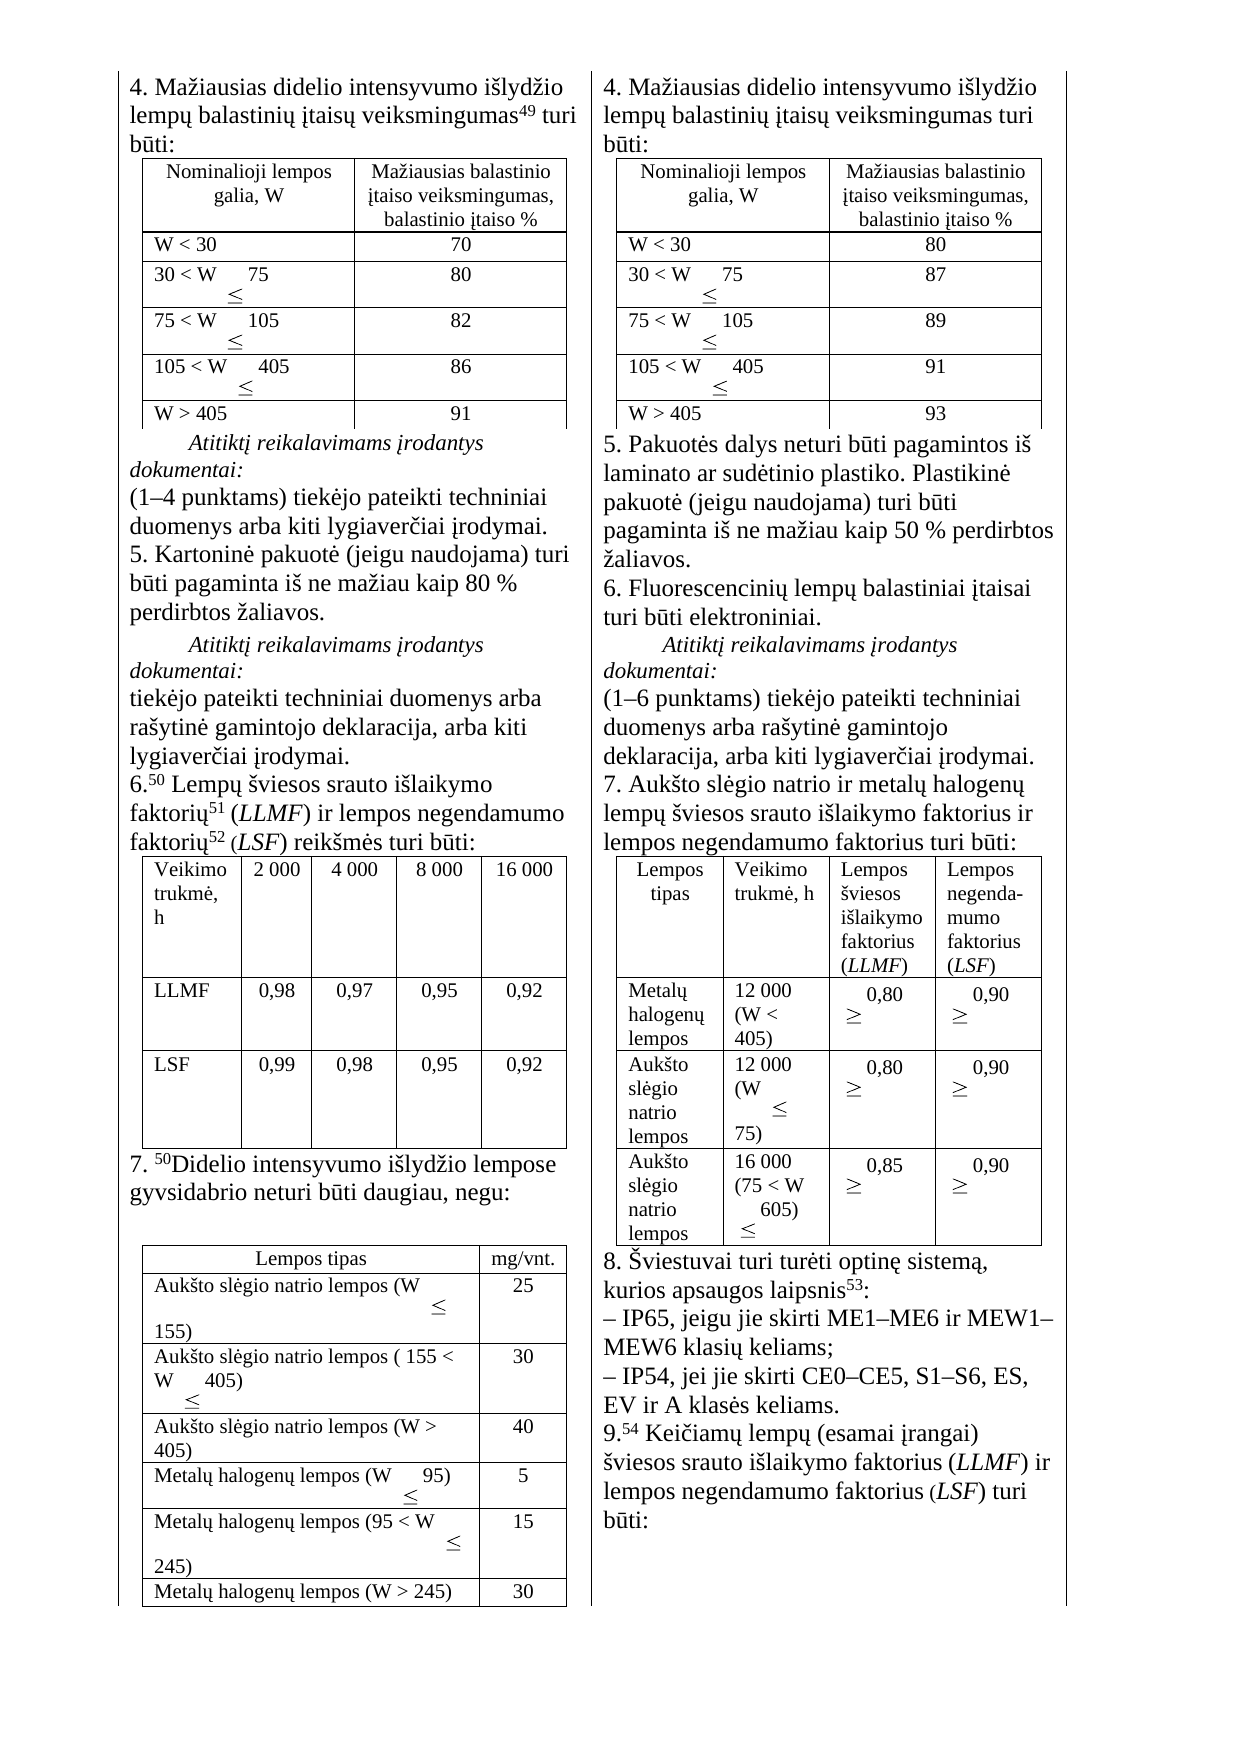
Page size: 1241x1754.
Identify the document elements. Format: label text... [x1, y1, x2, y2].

table_cell 82 [355, 308, 566, 353]
table_cell [119, 261, 142, 307]
table_cell [119, 1245, 142, 1272]
table_cell [592, 856, 616, 977]
table_cell 91 [355, 401, 566, 429]
table_cell 12 000 (W < 405) [724, 978, 829, 1050]
table_cell Atitiktį reikalavimams įrodantys dokumentai: (1–6 punktams) tiekėjo pateikti techniniai duomenys arba rašytinė gamintojo deklaracija, arba kiti lygiaverčiai įrodymai. 7. Aukšto slėgio natrio ir metalų halogenų lempų šviesos srauto išlaikymo faktorius ir lempos negendamumo faktorius turi būti: [592, 631, 1066, 856]
table_cell [592, 1050, 616, 1148]
table_cell Aukšto slėgio natrio lempos [617, 1051, 723, 1148]
table_cell LSF [143, 1051, 241, 1148]
table_cell 0,98 [312, 1051, 396, 1148]
table_cell [119, 1273, 142, 1343]
table_cell 30 < W <= 75 [617, 262, 829, 307]
table_cell [119, 1462, 142, 1508]
table_cell [119, 158, 142, 231]
table_cell >= 0,80 [830, 978, 935, 1050]
table_cell 91 [830, 355, 1041, 399]
table_cell [1042, 307, 1066, 353]
table_cell Nominalioji lempos galia, W [143, 159, 354, 231]
table_cell 7. 50Didelio intensyvumo išlydžio lempose gyvsidabrio neturi būti daugiau, negu: [119, 1148, 591, 1245]
table_cell Aukšto slėgio natrio lempos (W <= 155) [143, 1274, 479, 1343]
table_cell 0,95 [397, 978, 481, 1050]
table_cell [119, 1508, 142, 1578]
table_cell Nominalioji lempos galia, W [617, 159, 829, 231]
table_cell Lempos negenda-mumo faktorius (LSF) [936, 857, 1041, 977]
table_cell mg/vnt. [480, 1246, 566, 1272]
table_cell 25 [480, 1274, 566, 1343]
table_cell [567, 1273, 591, 1343]
table_cell [1042, 400, 1066, 429]
table_cell 0,98 [242, 978, 311, 1050]
table_cell 4 000 [312, 857, 396, 977]
table_cell 75 < W <= 105 [617, 308, 829, 353]
table_cell >= 0,85 [830, 1149, 935, 1245]
table_cell 15 [480, 1509, 566, 1578]
table_cell [1042, 261, 1066, 307]
table_cell 30 [480, 1579, 566, 1606]
table_cell Metalų halogenų lempos (W > 245) [143, 1579, 479, 1606]
table_cell [592, 354, 616, 399]
table_cell [119, 231, 142, 261]
table_cell W > 405 [617, 401, 829, 429]
table_cell Veikimo trukmė, h [143, 857, 241, 977]
table_cell [592, 261, 616, 307]
table_cell 70 [355, 233, 566, 261]
table_cell [567, 307, 591, 353]
table_cell 8. Šviestuvai turi turėti optinę sistemą, kurios apsaugos laipsnis53: – IP65, jeigu jie skirti ME1–ME6 ir MEW1–MEW6 klasių keliams; – IP54, jei jie skirti CE0–CE5, S1–S6, ES, EV ir A klasės keliams. 9.54 Keičiamų lempų (esamai įrangai) šviesos srauto išlaikymo faktorius (LLMF) ir lempos negendamumo faktorius (LSF) turi būti: [592, 1245, 1066, 1606]
table_cell [567, 977, 591, 1050]
table_cell Lempos tipas [617, 857, 723, 977]
table_cell [119, 1578, 142, 1606]
table_cell Aukšto slėgio natrio lempos [617, 1149, 723, 1245]
table_cell 105 < W <= 405 [617, 355, 829, 399]
table_cell [567, 1413, 591, 1462]
table_cell [1042, 977, 1066, 1050]
table_cell [1042, 158, 1066, 231]
table_cell 30 [480, 1344, 566, 1413]
table_cell [592, 977, 616, 1050]
table_cell [567, 400, 591, 429]
table_cell [119, 307, 142, 353]
table_cell [567, 261, 591, 307]
table_cell [567, 231, 591, 261]
table_cell 16 000 (75 < W <= 605) [724, 1149, 829, 1245]
table_cell Lempos šviesos išlaikymo faktorius (LLMF) [830, 857, 935, 977]
table_cell 30 < W <= 75 [143, 262, 354, 307]
table_cell 5. Pakuotės dalys neturi būti pagamintos iš laminato ar sudėtinio plastiko. Plastikinė pakuotė (jeigu naudojama) turi būti pagaminta iš ne mažiau kaip 50 % perdirbtos žaliavos. 6. Fluorescencinių lempų balastiniai įtaisai turi būti elektroniniai. [592, 429, 1066, 631]
table_cell Metalų halogenų lempos [617, 978, 723, 1050]
table_cell [567, 1462, 591, 1508]
table_cell [119, 1050, 142, 1148]
table_cell Mažiausias balastinio įtaiso veiksmingumas, balastinio įtaiso % [830, 159, 1041, 231]
table_cell [1042, 856, 1066, 977]
table_cell [1042, 231, 1066, 261]
table_cell 89 [830, 308, 1041, 353]
table_cell [567, 1050, 591, 1148]
table_cell [567, 354, 591, 399]
table_cell 4. Mažiausias didelio intensyvumo išlydžio lempų balastinių įtaisų veiksmingumas turi būti: [592, 71, 1066, 158]
table_cell 40 [480, 1414, 566, 1462]
table_cell >= 0,90 [936, 978, 1041, 1050]
table_cell W > 405 [143, 401, 354, 429]
table_cell >= 0,90 [936, 1051, 1041, 1148]
table_cell [119, 977, 142, 1050]
table_cell [1042, 1050, 1066, 1148]
table_cell [567, 1343, 591, 1413]
table_cell Veikimo trukmė, h [724, 857, 829, 977]
table_cell 0,97 [312, 978, 396, 1050]
table_cell 0,99 [242, 1051, 311, 1148]
table_cell [119, 856, 142, 977]
table_cell 2 000 [242, 857, 311, 977]
table_cell >= 0,90 [936, 1149, 1041, 1245]
table_cell [592, 158, 616, 231]
table_cell 5 [480, 1463, 566, 1508]
table_cell [119, 400, 142, 429]
table_cell 4. Mažiausias didelio intensyvumo išlydžio lempų balastinių įtaisų veiksmingumas49 turi būti: [119, 71, 591, 158]
table_cell 87 [830, 262, 1041, 307]
table_cell [567, 158, 591, 231]
table_cell Metalų halogenų lempos (W <= 95) [143, 1463, 479, 1508]
table_cell 105 < W <= 405 [143, 355, 354, 399]
table_cell 86 [355, 355, 566, 399]
table_cell Atitiktį reikalavimams įrodantys dokumentai: tiekėjo pateikti techniniai duomenys arba rašytinė gamintojo deklaracija, arba kiti lygiaverčiai įrodymai. 6.50 Lempų šviesos srauto išlaikymo faktorių51 (LLMF) ir lempos negendamumo faktorių52 (LSF) reikšmės turi būti: [119, 631, 591, 856]
table_cell 80 [355, 262, 566, 307]
table_cell Aukšto slėgio natrio lempos ( 155 < W <= 405) [143, 1344, 479, 1413]
table_cell 0,92 [482, 1051, 566, 1148]
table_cell [1042, 1148, 1066, 1245]
table_cell [592, 400, 616, 429]
table_cell W < 30 [617, 233, 829, 261]
table_cell [567, 1578, 591, 1606]
table_cell 93 [830, 401, 1041, 429]
table_cell 80 [830, 233, 1041, 261]
table_cell [1042, 354, 1066, 399]
table_cell [567, 1245, 591, 1272]
table_cell W < 30 [143, 233, 354, 261]
table_cell Mažiausias balastinio įtaiso veiksmingumas, balastinio įtaiso % [355, 159, 566, 231]
table_cell [567, 856, 591, 977]
table_cell 16 000 [482, 857, 566, 977]
table_cell [119, 1343, 142, 1413]
table_cell Metalų halogenų lempos (95 < W <= 245) [143, 1509, 479, 1578]
table_cell Aukšto slėgio natrio lempos (W > 405) [143, 1414, 479, 1462]
table_cell 75 < W <= 105 [143, 308, 354, 353]
table_cell 12 000 (W <= 75) [724, 1051, 829, 1148]
table_cell Lempos tipas [143, 1246, 479, 1272]
table_cell 0,95 [397, 1051, 481, 1148]
table_cell [119, 354, 142, 399]
table_cell [592, 1148, 616, 1245]
table_cell >= 0,80 [830, 1051, 935, 1148]
table_cell [119, 1413, 142, 1462]
table_cell 0,92 [482, 978, 566, 1050]
table_cell [592, 307, 616, 353]
table_cell 8 000 [397, 857, 481, 977]
table_cell LLMF [143, 978, 241, 1050]
table_cell Atitiktį reikalavimams įrodantys dokumentai: (1–4 punktams) tiekėjo pateikti techniniai duomenys arba kiti lygiaverčiai įrodymai. 5. Kartoninė pakuotė (jeigu naudojama) turi būti pagaminta iš ne mažiau kaip 80 % perdirbtos žaliavos. [119, 429, 591, 631]
table_cell [592, 231, 616, 261]
table_cell [567, 1508, 591, 1578]
